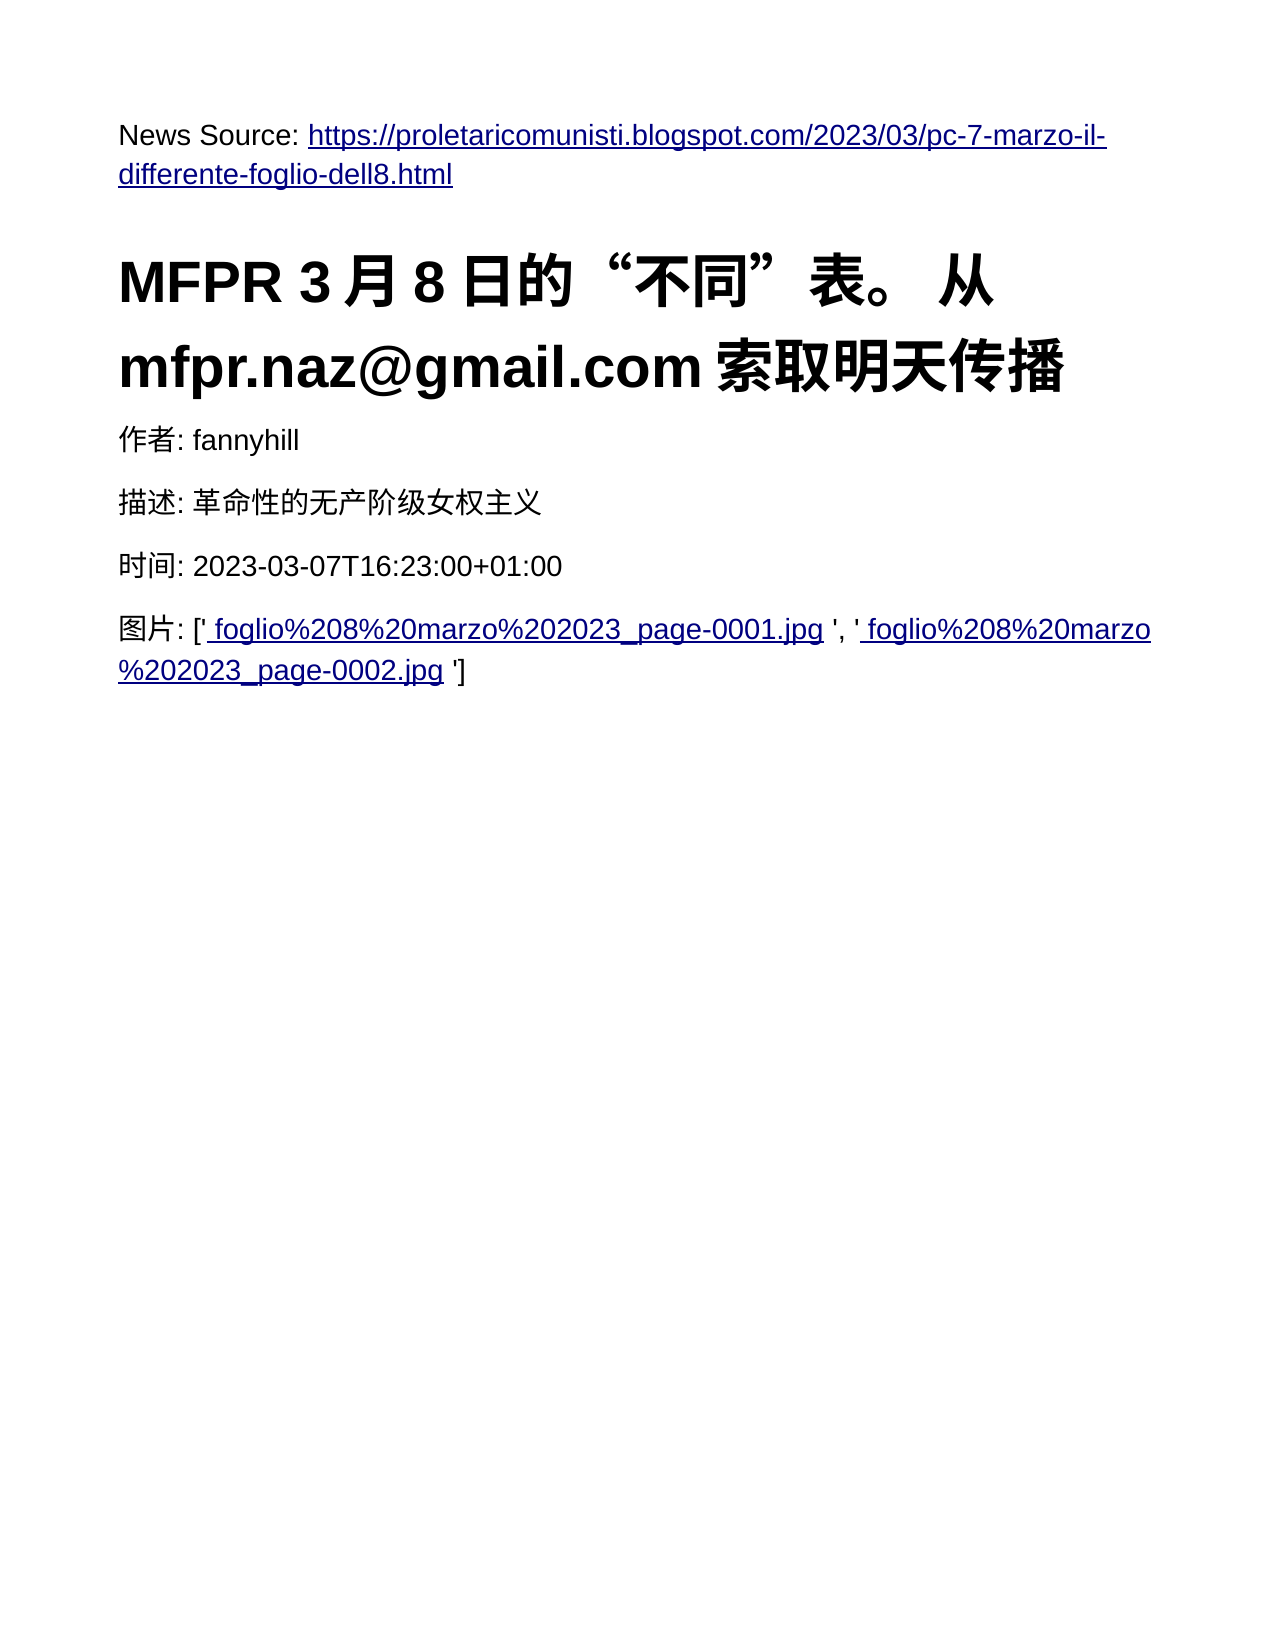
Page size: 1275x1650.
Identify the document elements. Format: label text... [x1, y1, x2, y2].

text 作者: fannyhill [118, 416, 1157, 458]
subtitle MFPR 3月8日的“不同”表。 从mfpr.naz@gmail.com索取明天传播 [118, 235, 1157, 404]
text News Source: https://proletaricomunisti.blogspot.com/2023/03/pc-7-marzo-il-differente-foglio-dell8.html [118, 118, 1157, 190]
text 图片: [' foglio%208%20marzo%202023_page-0001.jpg ', ' foglio%208%20marzo%202023_page-0002.jpg '] [118, 606, 1157, 686]
text 描述: 革命性的无产阶级女权主义 [118, 479, 1157, 522]
text 时间: 2023-03-07T16:23:00+01:00 [118, 542, 1157, 585]
